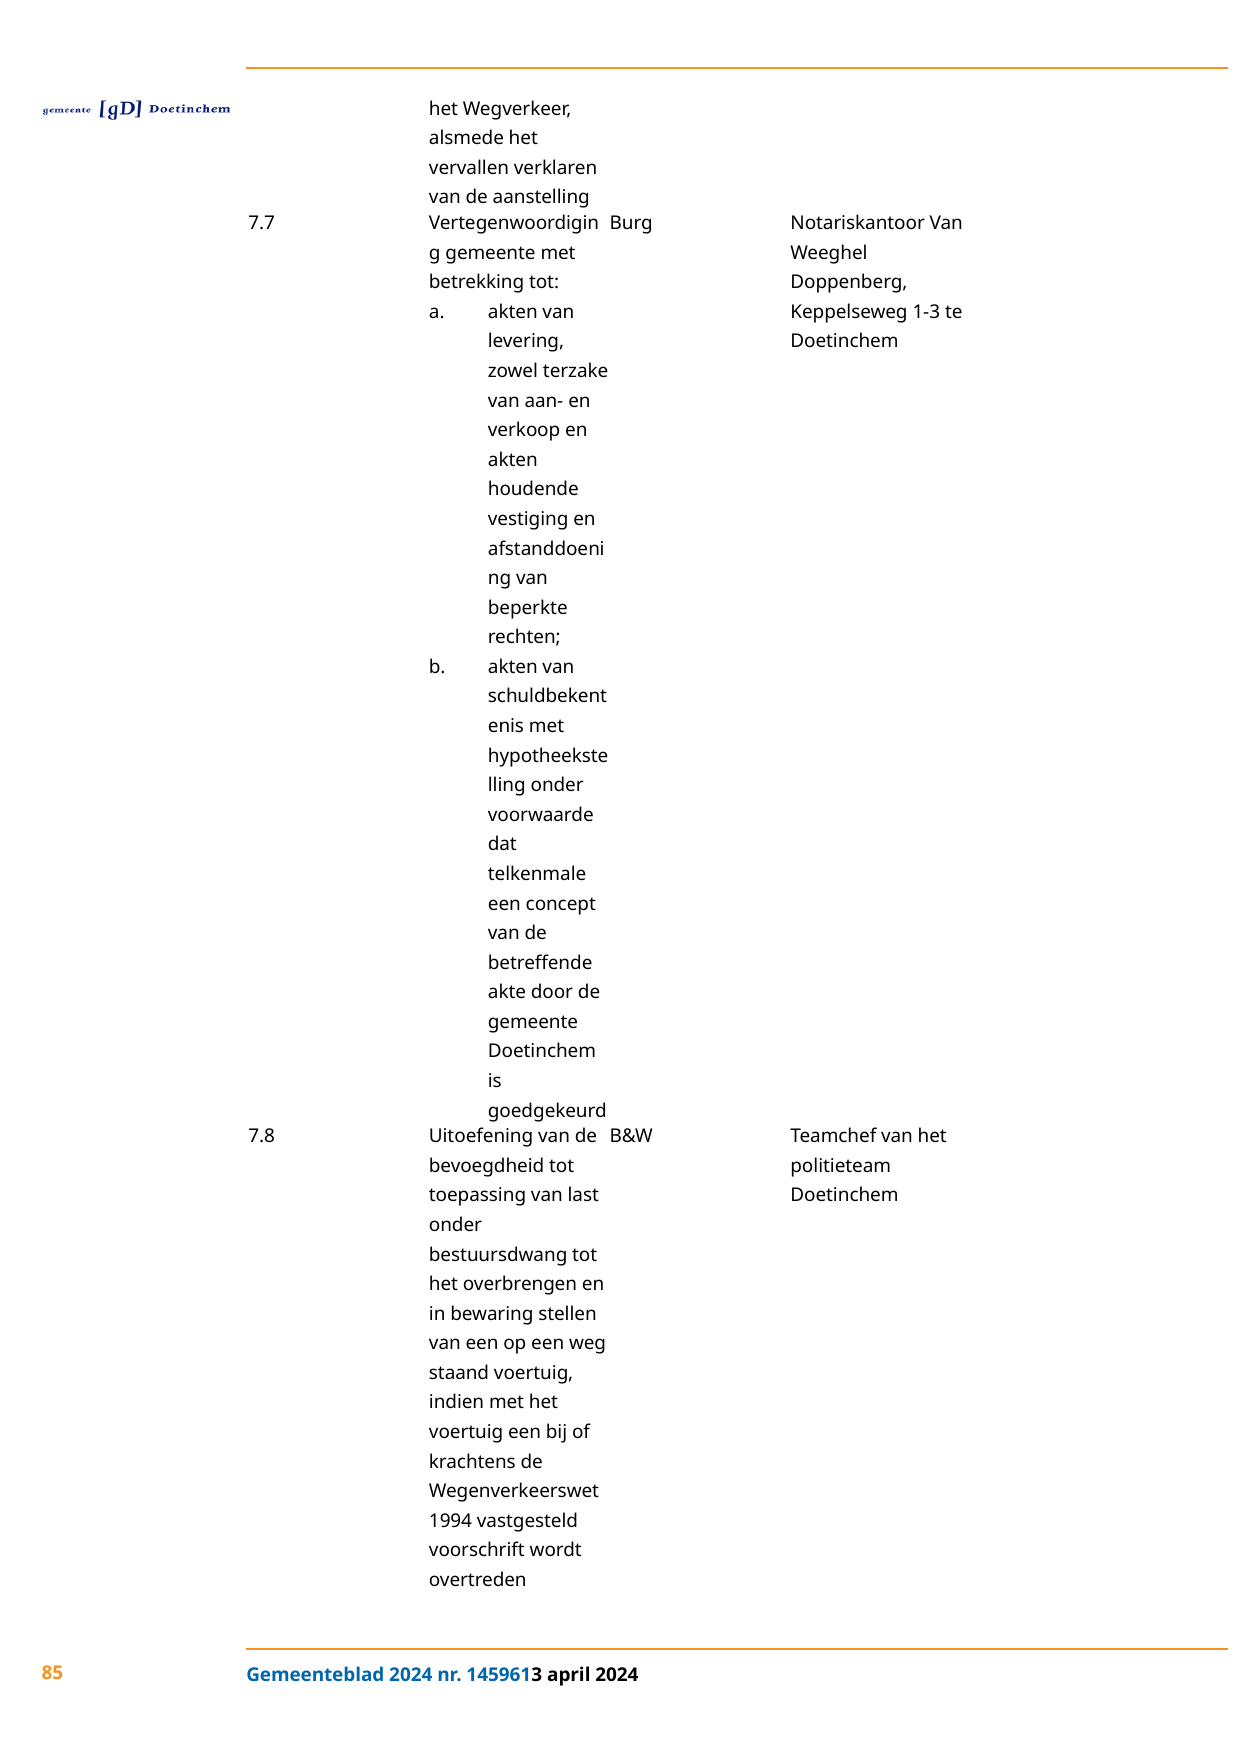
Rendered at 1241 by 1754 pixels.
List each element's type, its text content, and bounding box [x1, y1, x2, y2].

table_cell [609, 95, 790, 209]
table_cell Notariskantoor Van Weeghel Doppenberg, Keppelseweg 1-3 te Doetinchem [790, 209, 971, 1122]
table_cell [790, 95, 971, 209]
table_cell [971, 1123, 1152, 1592]
table_cell [248, 95, 429, 209]
table_cell B&W [609, 1123, 790, 1592]
picture [41, 47, 231, 172]
table_cell het Wegverkeer, alsmede het vervallen verklaren van de aanstelling [429, 95, 609, 209]
table_cell Teamchef van het politieteam Doetinchem [790, 1123, 971, 1592]
table_cell 7.7 [248, 209, 429, 1122]
table_cell Uitoefening van de bevoegdheid tot toepassing van last onder bestuursdwang tot het overbrengen en in bewaring stellen van een op een weg staand voertuig, indien met het voertuig een bij of krachtens de Wegenverkeerswet 1994 vastgesteld voorschrift wordt overtreden [429, 1123, 609, 1592]
table_cell [971, 95, 1152, 209]
table_cell Burg [609, 209, 790, 1122]
table_cell Vertegenwoordiging gemeente met betrekking tot: akten van levering, zowel terzake van aan- en verkoop en akten houdende vestiging en afstanddoening van beperkte rechten; akten van schuldbekentenis met hypotheekstelling onder voorwaarde dat telkenmale een concept van de betreffende akte door de gemeente Doetinchem is goedgekeurd [429, 209, 609, 1122]
table_cell [971, 209, 1152, 1122]
table_cell 7.8 [248, 1123, 429, 1592]
